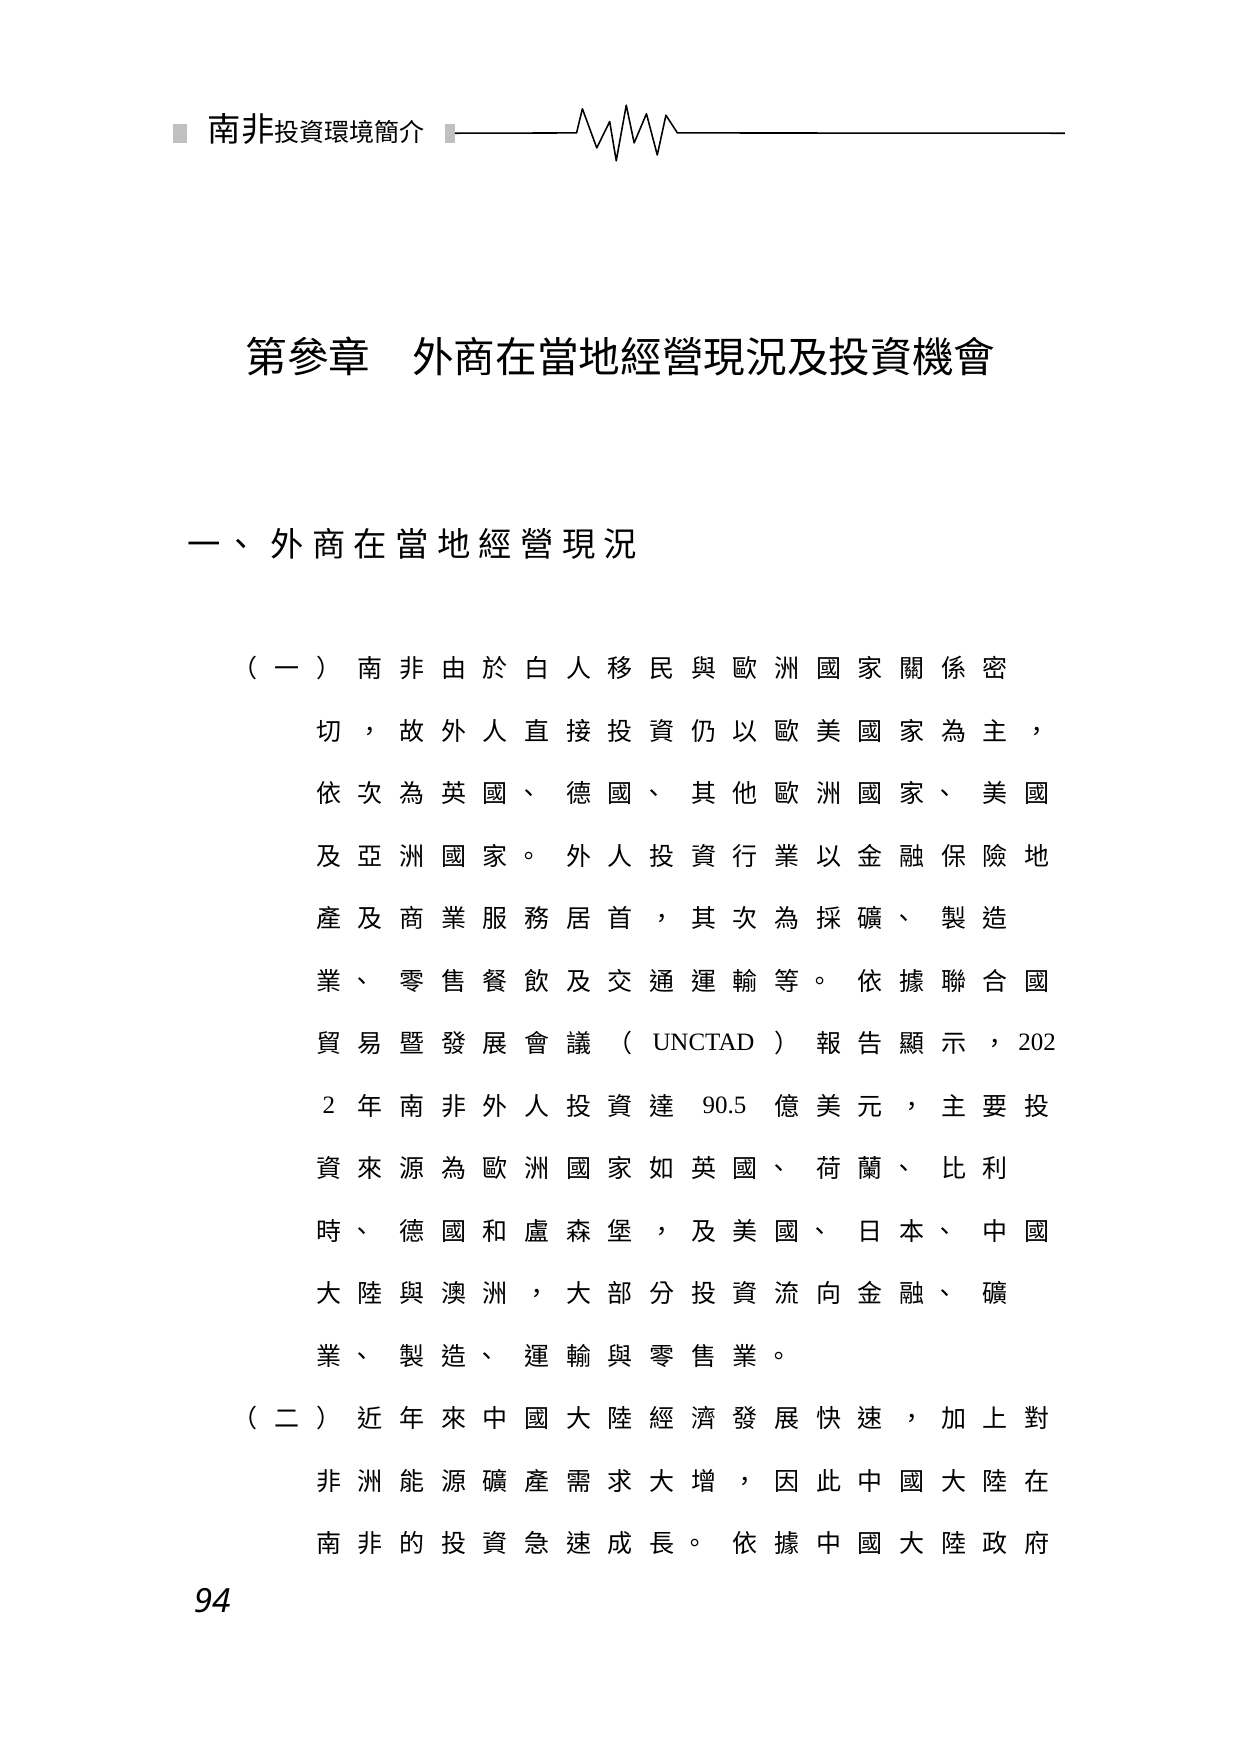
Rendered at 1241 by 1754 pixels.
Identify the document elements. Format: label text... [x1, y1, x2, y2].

text （二）近年來中國大陸經濟發展快速，加上對非洲能源礦產需求大增，因此中國大陸在南非的投資急速成長。依據中國大陸政府 [207, 1375, 1058, 1563]
text （一）南非由於白人移民與歐洲國家關係密切，故外人直接投資仍以歐美國家為主，依次為英國、德國、其他歐洲國家、美國及亞洲國家。外人投資行業以金融保險地產及商業服務居首，其次為採礦、製造業、零售餐飲及交通運輸等。依據聯合國貿易暨發展會議（UNCTAD）報告顯示，2022年南非外人投資達90.5億美元，主要投資來源為歐洲國家如英國、荷蘭、比利時、德國和盧森堡，及美國、日本、中國大陸與澳洲，大部分投資流向金融、礦業、製造、運輸與零售業。 [207, 625, 1058, 1375]
text 第參章 外商在當地經營現況及投資機會 [183, 313, 1058, 375]
text 一、外商在當地經營現況 [183, 500, 1058, 563]
